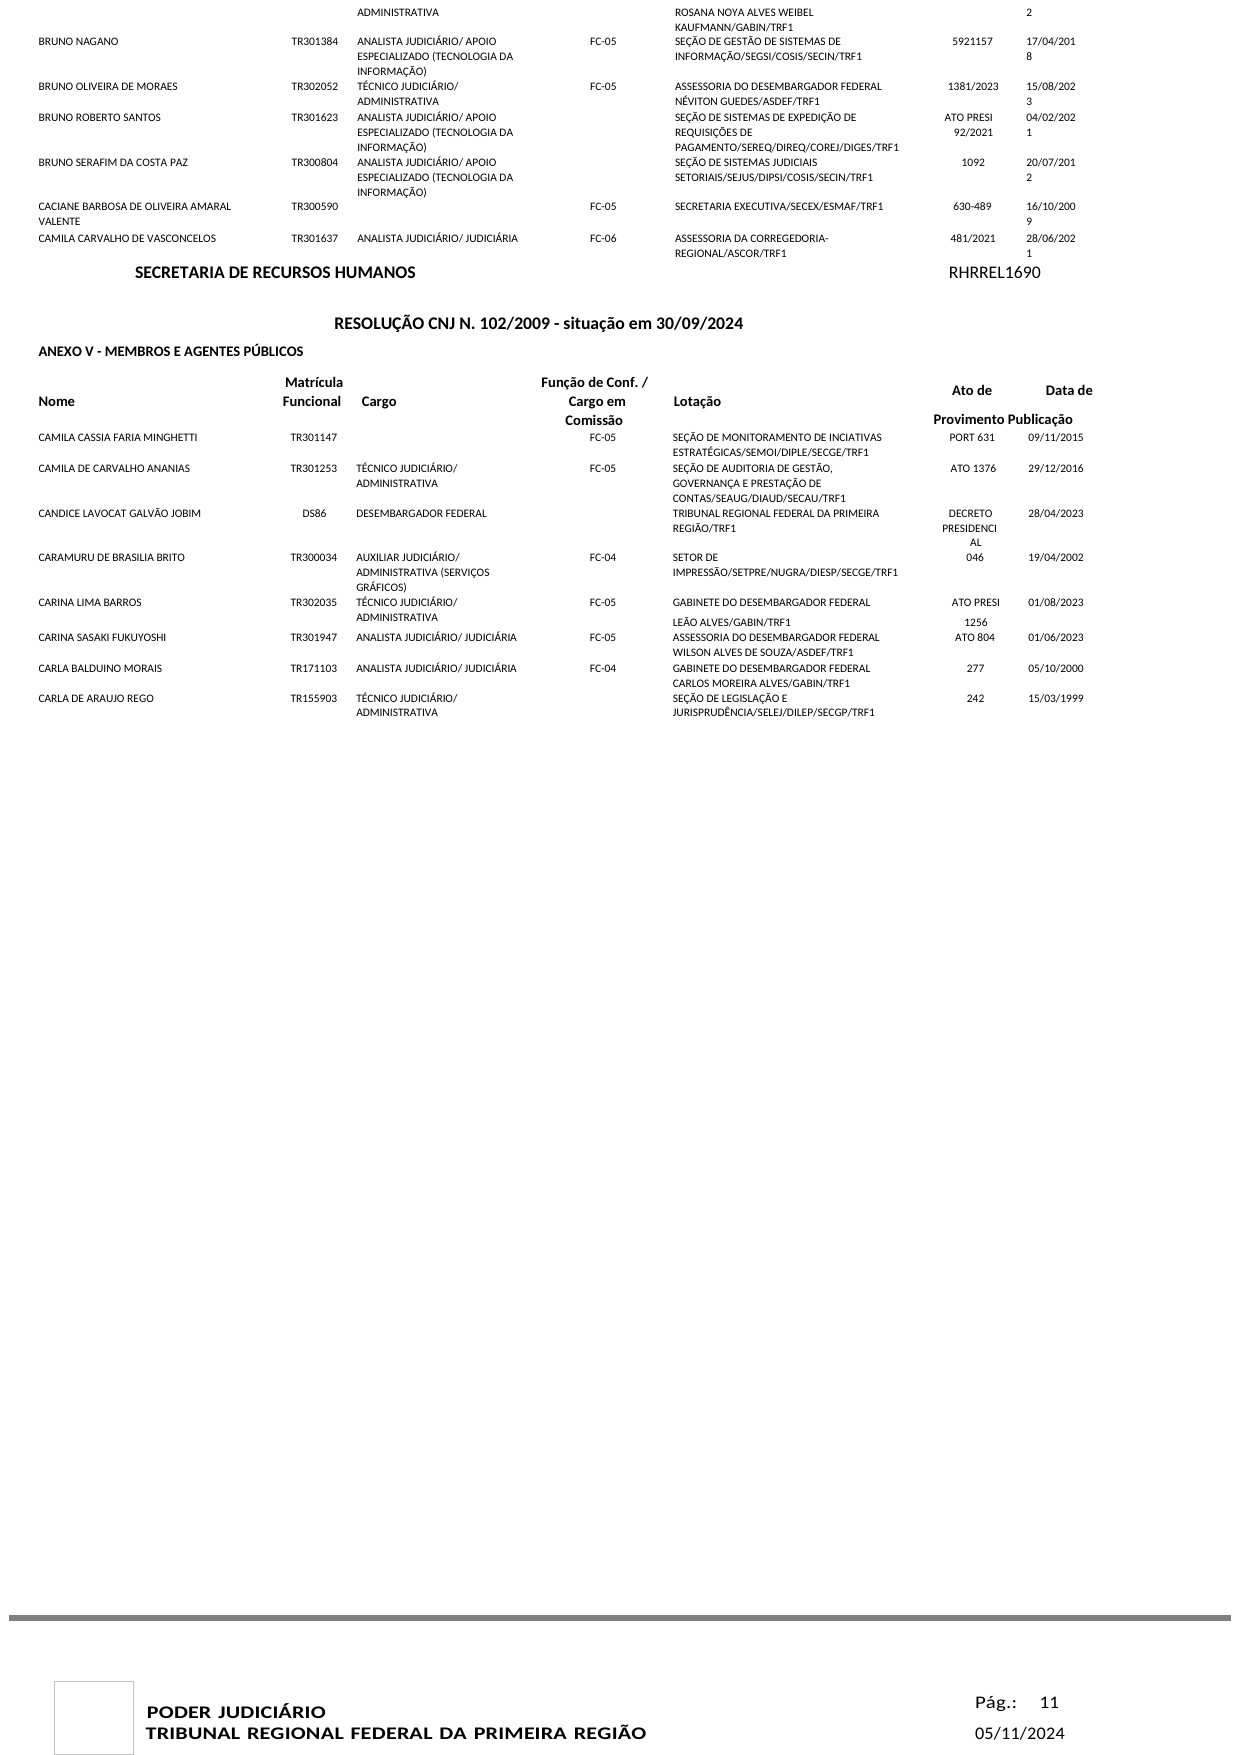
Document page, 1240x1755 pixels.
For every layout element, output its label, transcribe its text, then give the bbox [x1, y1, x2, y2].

table_cell ATO PRESI 92/2021 [932, 110, 1026, 155]
table_cell 481/2021 [932, 231, 1026, 261]
table_cell CARINA SASAKI FUKUYOSHI [38, 630, 283, 661]
table_cell 046 [933, 551, 1028, 565]
table_cell SEÇÃO DE MONITORAMENTO DE INCIATIVAS ESTRATÉGICAS/SEMOI/DIPLE/SECGE/TRF1 [673, 430, 933, 461]
table_cell CAMILA CARVALHO DE VASCONCELOS [38, 231, 291, 261]
table_cell 28/06/2021 [1026, 231, 1081, 261]
table_cell ASSESSORIA DO DESEMBARGADOR FEDERAL ATO 804 WILSON ALVES DE SOUZA/ASDEF/TRF1 [673, 630, 1028, 661]
table_cell TR301623 [291, 110, 357, 155]
table_cell 20/07/2012 [1026, 155, 1081, 199]
table_cell BRUNO SERAFIM DA COSTA PAZ [38, 155, 291, 199]
table_cell SETOR DE [673, 551, 933, 565]
table_cell 01/06/2023 [1028, 630, 1093, 661]
table_cell AUXILIAR JUDICIÁRIO/ ADMINISTRATIVA (SERVIÇOS GRÁFICOS) [356, 551, 541, 595]
table_cell TR155903 [283, 691, 356, 722]
table_cell 28/04/2023 [1028, 506, 1093, 551]
table_cell 16/10/2009 [1026, 200, 1081, 231]
table_cell FC-05 [541, 430, 673, 461]
table_cell FC-05 [590, 79, 675, 110]
table_cell ANALISTA JUDICIÁRIO/ APOIO ESPECIALIZADO (TECNOLOGIA DA INFORMAÇÃO) [357, 110, 590, 155]
table_cell PORT 631 [933, 430, 1028, 461]
table_cell 630-489 [932, 200, 1026, 231]
table_cell CARLA DE ARAUJO REGO [38, 691, 283, 722]
table_cell 19/04/2002 [1028, 551, 1093, 595]
table_cell Matrícula Funcional [283, 373, 356, 430]
table_cell Cargo [356, 373, 541, 430]
table_cell TR301253 [283, 461, 356, 506]
table_cell GABINETE DO DESEMBARGADOR FEDERAL 277 CARLOS MOREIRA ALVES/GABIN/TRF1 [673, 661, 1028, 691]
table_cell [590, 5, 675, 34]
table_cell ASSESSORIA DO DESEMBARGADOR FEDERAL NÉVITON GUEDES/ASDEF/TRF1 [675, 79, 932, 110]
table_cell [291, 5, 357, 34]
table_cell 5921157 [932, 35, 1026, 79]
table_cell ROSANA NOYA ALVES WEIBEL KAUFMANN/GABIN/TRF1 [675, 5, 932, 34]
table_cell [541, 691, 673, 722]
table_cell FC-04 [541, 661, 673, 691]
table_cell FC-06 [590, 231, 675, 261]
table_cell CACIANE BARBOSA DE OLIVEIRA AMARAL VALENTE [38, 200, 291, 231]
table_cell ADMINISTRATIVA [357, 5, 590, 34]
table_cell 15/03/1999 [1028, 691, 1093, 722]
table_cell 17/04/2018 [1026, 35, 1081, 79]
table_cell BRUNO NAGANO [38, 35, 291, 79]
table_cell TR301384 [291, 35, 357, 79]
table_cell [673, 342, 933, 373]
table_cell ATO 1376 [933, 461, 1028, 506]
table_cell TR300590 [291, 200, 357, 231]
table_cell ANALISTA JUDICIÁRIO/ JUDICIÁRIA [356, 630, 541, 661]
table_cell TÉCNICO JUDICIÁRIO/ ADMINISTRATIVA [357, 79, 590, 110]
table_cell ASSESSORIA DA CORREGEDORIA- REGIONAL/ASCOR/TRF1 [675, 231, 932, 261]
table_cell TR302052 [291, 79, 357, 110]
table_cell FC-05 [590, 35, 675, 79]
table_cell 01/08/2023 [1028, 595, 1093, 630]
table_cell BRUNO ROBERTO SANTOS [38, 110, 291, 155]
table_cell TR301147 [283, 430, 356, 461]
table_cell CARLA BALDUINO MORAIS [38, 661, 283, 691]
table_cell Nome [38, 373, 283, 430]
table_cell TR171103 [283, 661, 356, 691]
table_cell FC-05 [541, 595, 673, 630]
table_cell TRIBUNAL REGIONAL FEDERAL DA PRIMEIRA REGIÃO/TRF1 [673, 506, 933, 551]
table_cell 05/10/2000 [1028, 661, 1093, 691]
table_cell DS86 [283, 506, 356, 551]
table_cell DESEMBARGADOR FEDERAL [356, 506, 541, 551]
table_cell ANALISTA JUDICIÁRIO/ APOIO ESPECIALIZADO (TECNOLOGIA DA INFORMAÇÃO) [357, 155, 590, 199]
table_cell ANALISTA JUDICIÁRIO/ APOIO ESPECIALIZADO (TECNOLOGIA DA INFORMAÇÃO) [357, 35, 590, 79]
table_cell GABINETE DO DESEMBARGADOR FEDERAL ATO PRESI LEÃO ALVES/GABIN/TRF1 1256 [673, 595, 1028, 630]
table_cell Lotação [673, 373, 933, 430]
table_cell CAMILA CASSIA FARIA MINGHETTI [38, 430, 283, 461]
table_cell IMPRESSÃO/SETPRE/NUGRA/DIESP/SECGE/TRF1 [673, 565, 1028, 595]
table_cell SEÇÃO DE SISTEMAS JUDICIAIS SETORIAIS/SEJUS/DIPSI/COSIS/SECIN/TRF1 [675, 155, 932, 199]
table_cell TR301637 [291, 231, 357, 261]
table_cell 1381/2023 [932, 79, 1026, 110]
table_cell [932, 5, 1026, 34]
table_cell Função de Conf. / Cargo em Comissão [541, 373, 673, 430]
table_cell [541, 506, 673, 551]
table_cell BRUNO OLIVEIRA DE MORAES [38, 79, 291, 110]
table_cell ANALISTA JUDICIÁRIO/ JUDICIÁRIA [356, 661, 541, 691]
table_cell TR302035 [283, 595, 356, 630]
table_cell FC-05 [541, 461, 673, 506]
table_cell CANDICE LAVOCAT GALVÃO JOBIM [38, 506, 283, 551]
table_cell [541, 342, 673, 373]
table_cell TR300034 [283, 551, 356, 595]
table_cell CARAMURU DE BRASILIA BRITO [38, 551, 283, 595]
table_cell FC-05 [590, 200, 675, 231]
table_cell [357, 200, 590, 231]
table_cell 04/02/2021 [1026, 110, 1081, 155]
table_cell CAMILA DE CARVALHO ANANIAS [38, 461, 283, 506]
table_cell ANALISTA JUDICIÁRIO/ JUDICIÁRIA [357, 231, 590, 261]
table_cell SEÇÃO DE LEGISLAÇÃO E 242 JURISPRUDÊNCIA/SELEJ/DILEP/SECGP/TRF1 [673, 691, 1028, 722]
table_cell FC-05 [541, 630, 673, 661]
table_cell 2 [1026, 5, 1081, 34]
table_cell [590, 110, 675, 155]
table_cell SEÇÃO DE SISTEMAS DE EXPEDIÇÃO DE REQUISIÇÕES DE PAGAMENTO/SEREQ/DIREQ/COREJ/DIGES/TRF1 [675, 110, 932, 155]
table_cell DECRETO PRESIDENCI AL [933, 506, 1028, 551]
table_cell SEÇÃO DE GESTÃO DE SISTEMAS DE INFORMAÇÃO/SEGSI/COSIS/SECIN/TRF1 [675, 35, 932, 79]
table_cell 29/12/2016 [1028, 461, 1093, 506]
table_cell ANEXO V - MEMBROS E AGENTES PÚBLICOS [38, 342, 541, 373]
table_cell [590, 155, 675, 199]
table_cell SECRETARIA EXECUTIVA/SECEX/ESMAF/TRF1 [675, 200, 932, 231]
table_cell TÉCNICO JUDICIÁRIO/ ADMINISTRATIVA [356, 461, 541, 506]
table_cell TÉCNICO JUDICIÁRIO/ ADMINISTRATIVA [356, 595, 541, 630]
table_cell TR300804 [291, 155, 357, 199]
table_header RHRREL1690 [933, 261, 1093, 373]
table_cell SEÇÃO DE AUDITORIA DE GESTÃO, GOVERNANÇA E PRESTAÇÃO DE CONTAS/SEAUG/DIAUD/SECAU/TRF1 [673, 461, 933, 506]
table_cell 1092 [932, 155, 1026, 199]
table_cell Ato de Data de Provimento Publicação [933, 373, 1093, 430]
table_cell [356, 430, 541, 461]
table_header SECRETARIA DE RECURSOS HUMANOS RESOLUÇÃO CNJ N. 102/2009 - situação em 30/09/2024 [38, 261, 933, 342]
table_cell FC-04 [541, 551, 673, 595]
table_cell TR301947 [283, 630, 356, 661]
table_cell CARINA LIMA BARROS [38, 595, 283, 630]
table_cell [38, 5, 291, 34]
table_cell TÉCNICO JUDICIÁRIO/ ADMINISTRATIVA [356, 691, 541, 722]
table_cell 15/08/2023 [1026, 79, 1081, 110]
table_cell 09/11/2015 [1028, 430, 1093, 461]
